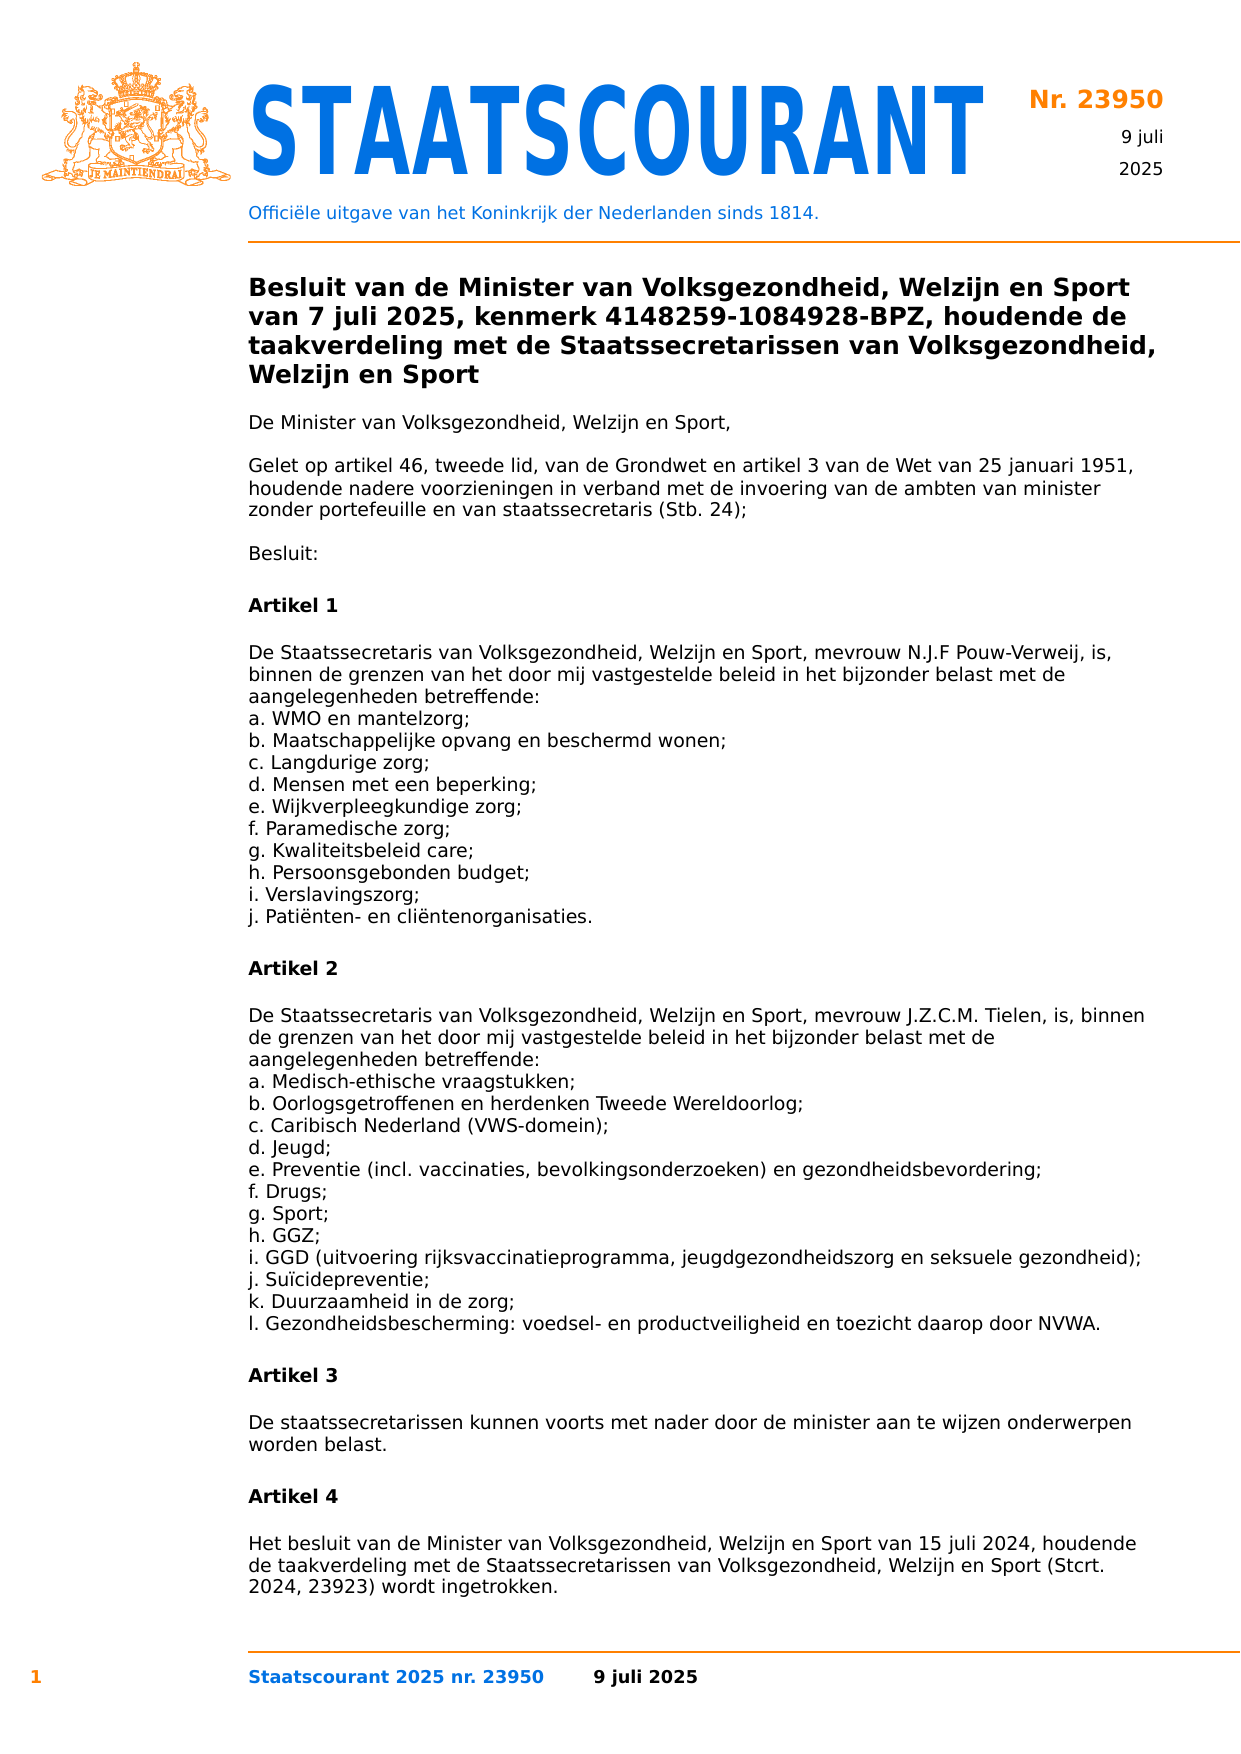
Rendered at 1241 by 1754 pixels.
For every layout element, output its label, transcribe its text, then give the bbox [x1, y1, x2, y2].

text d. Mensen met een beperking; [248, 774, 1163, 796]
text g. Kwaliteitsbeleid care; [248, 840, 1163, 862]
text l. Gezondheidsbescherming: voedsel- en productveiligheid en toezicht daarop door NVWA. [248, 1313, 1163, 1334]
text i. GGD (uitvoering rijksvaccinatieprogramma, jeugdgezondheidszorg en seksuele gezondheid); [248, 1247, 1163, 1269]
text Besluit: [248, 543, 1163, 565]
text f. Drugs; [248, 1181, 1163, 1203]
text e. Wijkverpleegkundige zorg; [248, 796, 1163, 818]
subtitle Artikel 1 [248, 595, 1163, 617]
text c. Caribisch Nederland (VWS-domein); [248, 1115, 1163, 1137]
table_header [25, 62, 248, 241]
text f. Paramedische zorg; [248, 818, 1163, 840]
subtitle Artikel 4 [248, 1486, 1163, 1507]
picture [41, 62, 231, 186]
table_header STAATSCOURANT [248, 62, 998, 203]
text h. GGZ; [248, 1225, 1163, 1247]
text j. Patiënten- en cliëntenorganisaties. [248, 906, 1163, 928]
text Het besluit van de Minister van Volksgezondheid, Welzijn en Sport van 15 juli 2024, houdende de taakverdeling met de Staatssecretarissen van Volksgezondheid, Welzijn en Sport (Stcrt. 2024, 23923) wordt ingetrokken. [248, 1532, 1163, 1598]
text k. Duurzaamheid in de zorg; [248, 1291, 1163, 1313]
text De Staatssecretaris van Volksgezondheid, Welzijn en Sport, mevrouw N.J.F Pouw-Verweij, is, binnen de grenzen van het door mij vastgestelde beleid in het bijzonder belast met de aangelegenheden betreffende: [248, 642, 1163, 708]
subtitle Artikel 3 [248, 1364, 1163, 1387]
text b. Maatschappelijke opvang en beschermd wonen; [248, 730, 1163, 752]
text g. Sport; [248, 1203, 1163, 1225]
table_cell 9 juli [998, 121, 1240, 153]
table_header Nr. 23950 [998, 62, 1240, 121]
text De Staatssecretaris van Volksgezondheid, Welzijn en Sport, mevrouw J.Z.C.M. Tielen, is, binnen de grenzen van het door mij vastgestelde beleid in het bijzonder belast met de aangelegenheden betreffende: [248, 1005, 1163, 1071]
text Gelet op artikel 46, tweede lid, van de Grondwet en artikel 3 van de Wet van 25 januari 1951, houdende nadere voorzieningen in verband met de invoering van de ambten van minister zonder portefeuille en van staatssecretaris (Stb. 24); [248, 455, 1163, 521]
table_cell Officiële uitgave van het Koninkrijk der Nederlanden sinds 1814. [248, 203, 1240, 241]
subtitle Besluit van de Minister van Volksgezondheid, Welzijn en Sport van 7 juli 2025, kenmerk 4148259-1084928-BPZ, houdende de taakverdeling met de Staatssecretarissen van Volksgezondheid, Welzijn en Sport [248, 273, 1163, 390]
text De Minister van Volksgezondheid, Welzijn en Sport, [248, 412, 1163, 433]
text De staatssecretarissen kunnen voorts met nader door de minister aan te wijzen onderwerpen worden belast. [248, 1412, 1163, 1456]
text c. Langdurige zorg; [248, 752, 1163, 774]
text a. Medisch-ethische vraagstukken; [248, 1071, 1163, 1093]
text e. Preventie (incl. vaccinaties, bevolkingsonderzoeken) en gezondheidsbevordering; [248, 1159, 1163, 1181]
text d. Jeugd; [248, 1137, 1163, 1159]
subtitle Artikel 2 [248, 958, 1163, 980]
text b. Oorlogsgetroffenen en herdenken Tweede Wereldoorlog; [248, 1093, 1163, 1115]
text a. WMO en mantelzorg; [248, 708, 1163, 730]
text h. Persoonsgebonden budget; [248, 862, 1163, 884]
text j. Suïcidepreventie; [248, 1269, 1163, 1291]
table_cell 2025 [998, 153, 1240, 203]
text i. Verslavingszorg; [248, 884, 1163, 906]
